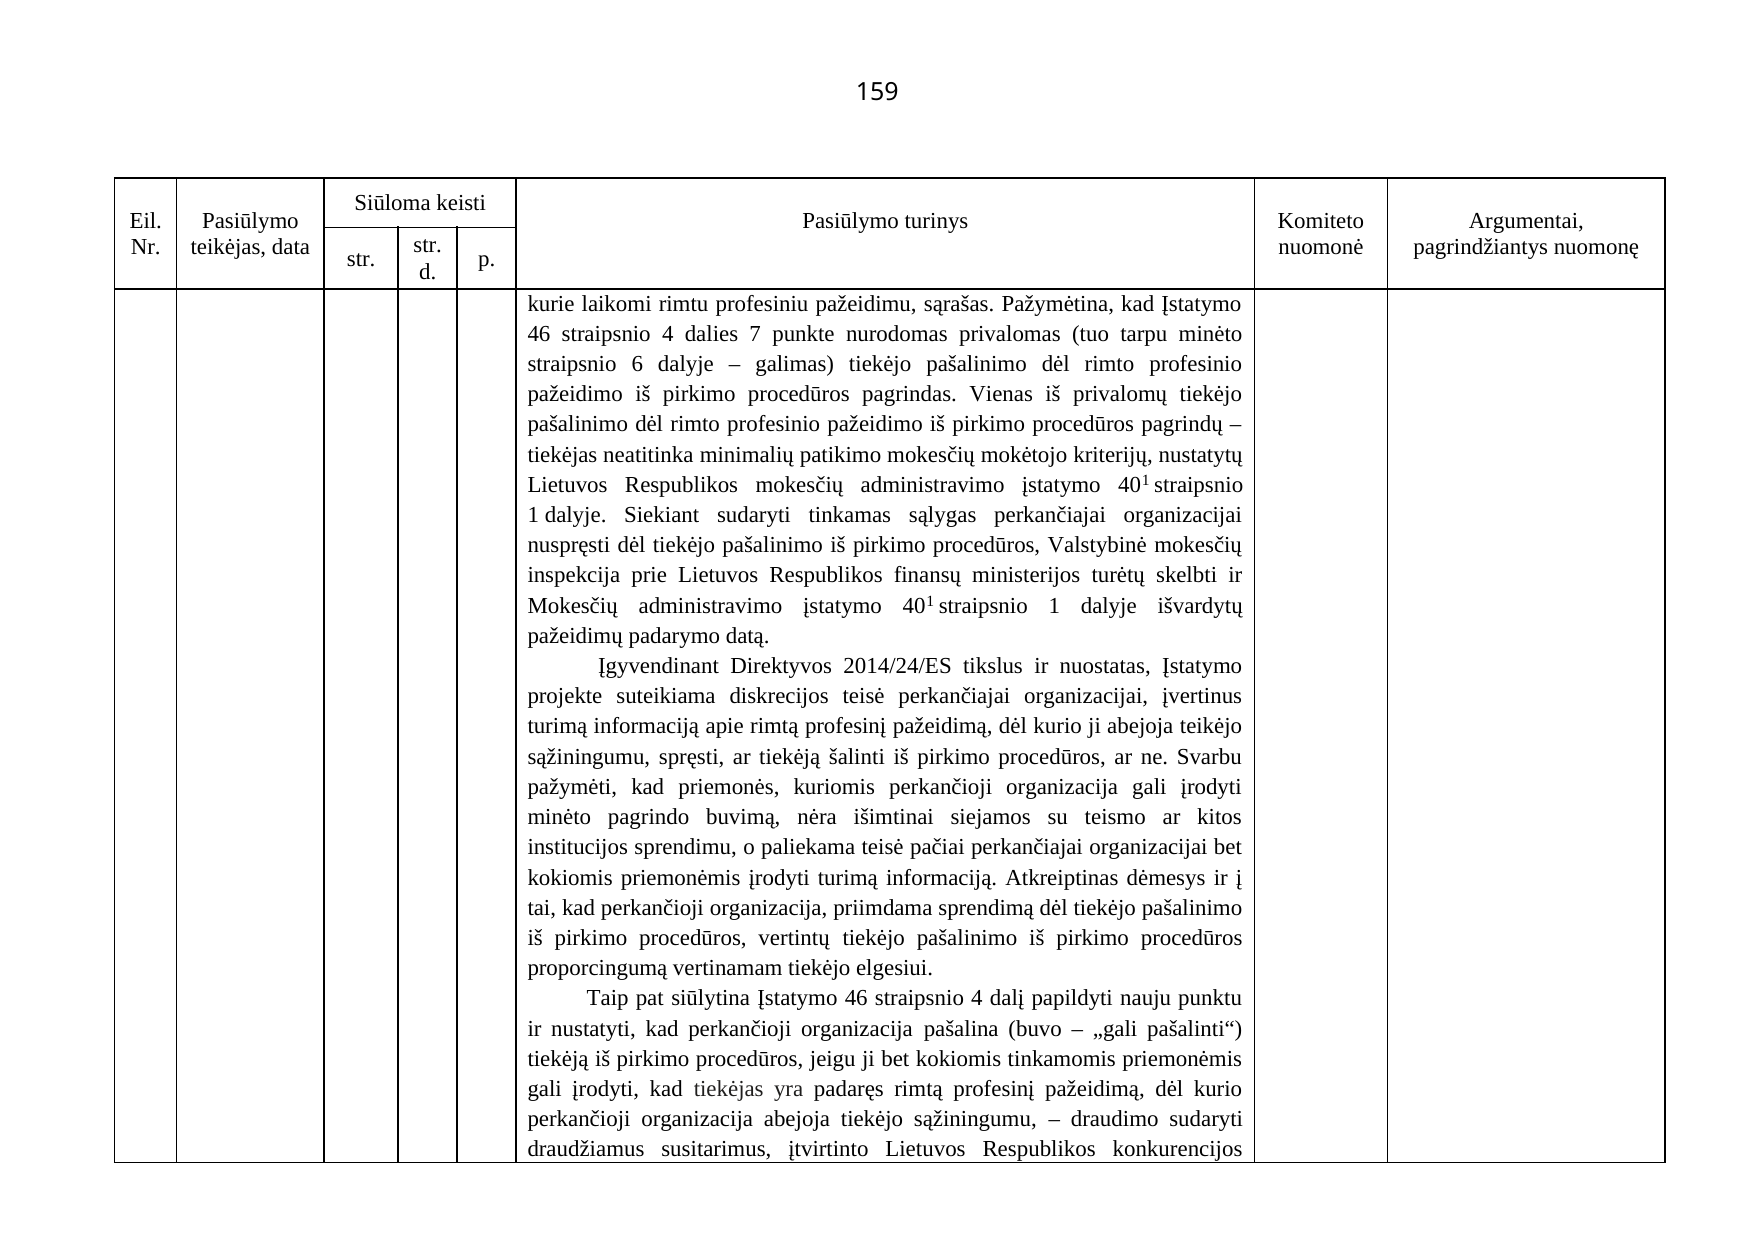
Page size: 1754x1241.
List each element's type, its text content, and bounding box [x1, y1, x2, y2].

table_cell [115, 290, 176, 1162]
table_header Pasiūlymo turinys [517, 179, 1254, 288]
table_header Komiteto nuomonė [1255, 179, 1387, 288]
table_cell [1388, 290, 1664, 1162]
table_cell p. [458, 228, 515, 288]
table_header Argumentai, pagrindžiantys nuomonę [1388, 179, 1664, 288]
table_cell [458, 290, 515, 1162]
table_cell [399, 290, 456, 1162]
table_header Pasiūlymo teikėjas, data [177, 179, 323, 288]
table_cell [325, 290, 397, 1162]
table_header Siūloma keisti [325, 179, 515, 226]
table_cell kurie laikomi rimtu profesiniu pažeidimu, sąrašas. Pažymėtina, kad Įstatymo 46 straipsnio 4 dalies 7 punkte nurodomas privalomas (tuo tarpu minėto straipsnio 6 dalyje – galimas) tiekėjo pašalinimo dėl rimto profesinio pažeidimo iš pirkimo procedūros pagrindas. Vienas iš privalomų tiekėjo pašalinimo dėl rimto profesinio pažeidimo iš pirkimo procedūros pagrindų – tiekėjas neatitinka minimalių patikimo mokesčių mokėtojo kriterijų, nustatytų Lietuvos Respublikos mokesčių administravimo įstatymo 401 straipsnio 1 dalyje. Siekiant sudaryti tinkamas sąlygas perkančiajai organizacijai nuspręsti dėl tiekėjo pašalinimo iš pirkimo procedūros, Valstybinė mokesčių inspekcija prie Lietuvos Respublikos finansų ministerijos turėtų skelbti ir Mokesčių administravimo įstatymo 401 straipsnio 1 dalyje išvardytų pažeidimų padarymo datą. Įgyvendinant Direktyvos 2014/24/ES tikslus ir nuostatas, Įstatymo projekte suteikiama diskrecijos teisė perkančiajai organizacijai, įvertinus turimą informaciją apie rimtą profesinį pažeidimą, dėl kurio ji abejoja teikėjo sąžiningumu, spręsti, ar tiekėją šalinti iš pirkimo procedūros, ar ne. Svarbu pažymėti, kad priemonės, kuriomis perkančioji organizacija gali įrodyti minėto pagrindo buvimą, nėra išimtinai siejamos su teismo ar kitos institucijos sprendimu, o paliekama teisė pačiai perkančiajai organizacijai bet kokiomis priemonėmis įrodyti turimą informaciją. Atkreiptinas dėmesys ir į tai, kad perkančioji organizacija, priimdama sprendimą dėl tiekėjo pašalinimo iš pirkimo procedūros, vertintų tiekėjo pašalinimo iš pirkimo procedūros proporcingumą vertinamam tiekėjo elgesiui. Taip pat siūlytina Įstatymo 46 straipsnio 4 dalį papildyti nauju punktu ir nustatyti, kad perkančioji organizacija pašalina (buvo – „gali pašalinti“) tiekėją iš pirkimo procedūros, jeigu ji bet kokiomis tinkamomis priemonėmis gali įrodyti, kad tiekėjas yra padaręs rimtą profesinį pažeidimą, dėl kurio perkančioji organizacija abejoja tiekėjo sąžiningumu, – draudimo sudaryti draudžiamus susitarimus, įtvirtinto Lietuvos Respublikos konkurencijos [517, 290, 1254, 1162]
table_header Eil. Nr. [115, 179, 176, 288]
table_cell str. d. [399, 228, 456, 288]
table_cell str. [325, 228, 397, 288]
table_cell [177, 290, 323, 1162]
table_cell [1255, 290, 1387, 1162]
